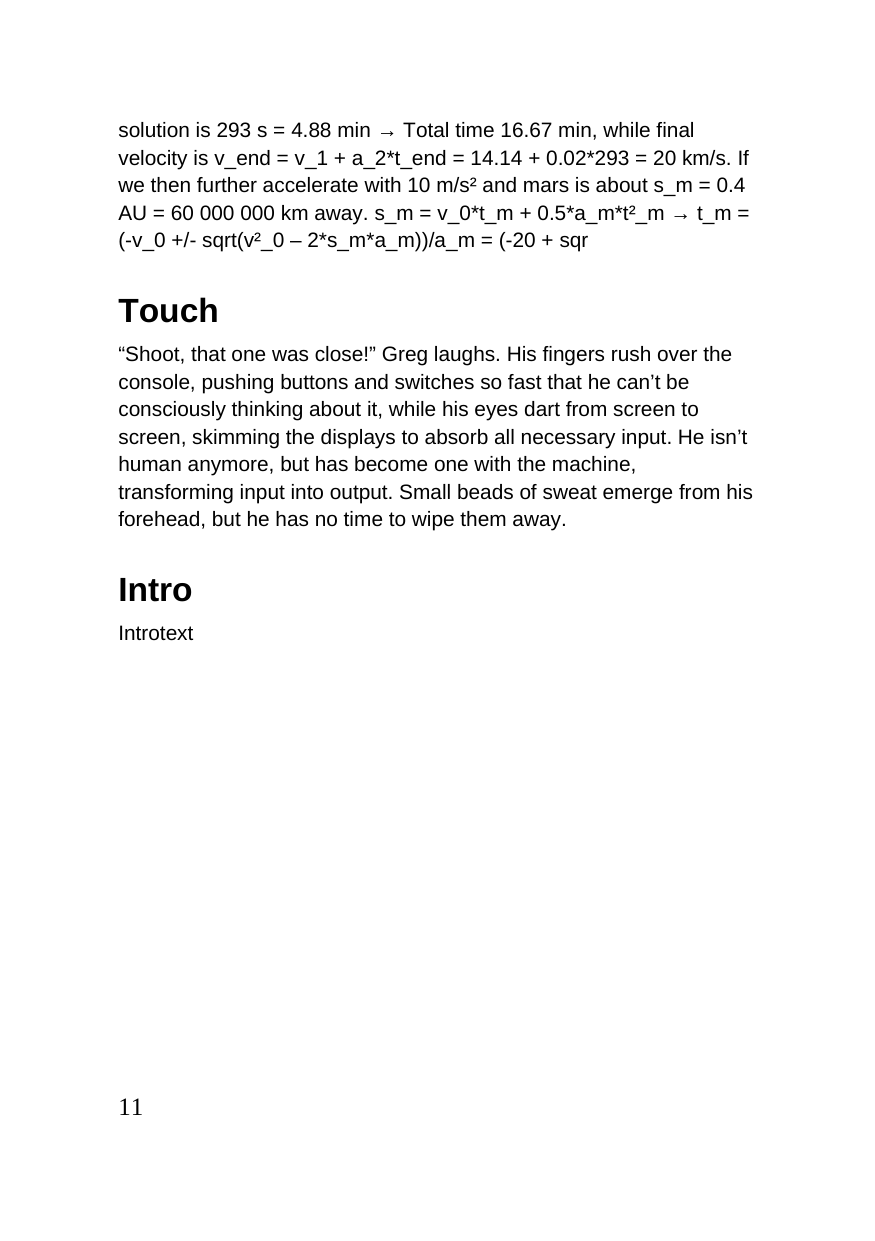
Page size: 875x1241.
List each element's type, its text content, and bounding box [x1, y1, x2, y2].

subtitle Touch [118, 291, 756, 330]
text solution is 293 s = 4.88 min → Total time 16.67 min, while final velocity is v_end = v_1 + a_2*t_end = 14.14 + 0.02*293 = 20 km/s. If we then further accelerate with 10 m/s² and mars is about s_m = 0.4 AU = 60 000 000 km away. s_m = v_0*t_m + 0.5*a_m*t²_m → t_m = (-v_0 +/- sqrt(v²_0 – 2*s_m*a_m))/a_m = (-20 + sqr [118, 118, 756, 252]
text “Shoot, that one was close!” Greg laughs. His fingers rush over the console, pushing buttons and switches so fast that he can’t be consciously thinking about it, while his eyes dart from screen to screen, skimming the displays to absorb all necessary input. He isn’t human anymore, but has become one with the machine, transforming input into output. Small beads of sweat emerge from his forehead, but he has no time to wipe them away. [118, 342, 756, 531]
subtitle Intro [118, 570, 756, 609]
text Introtext [118, 621, 756, 645]
